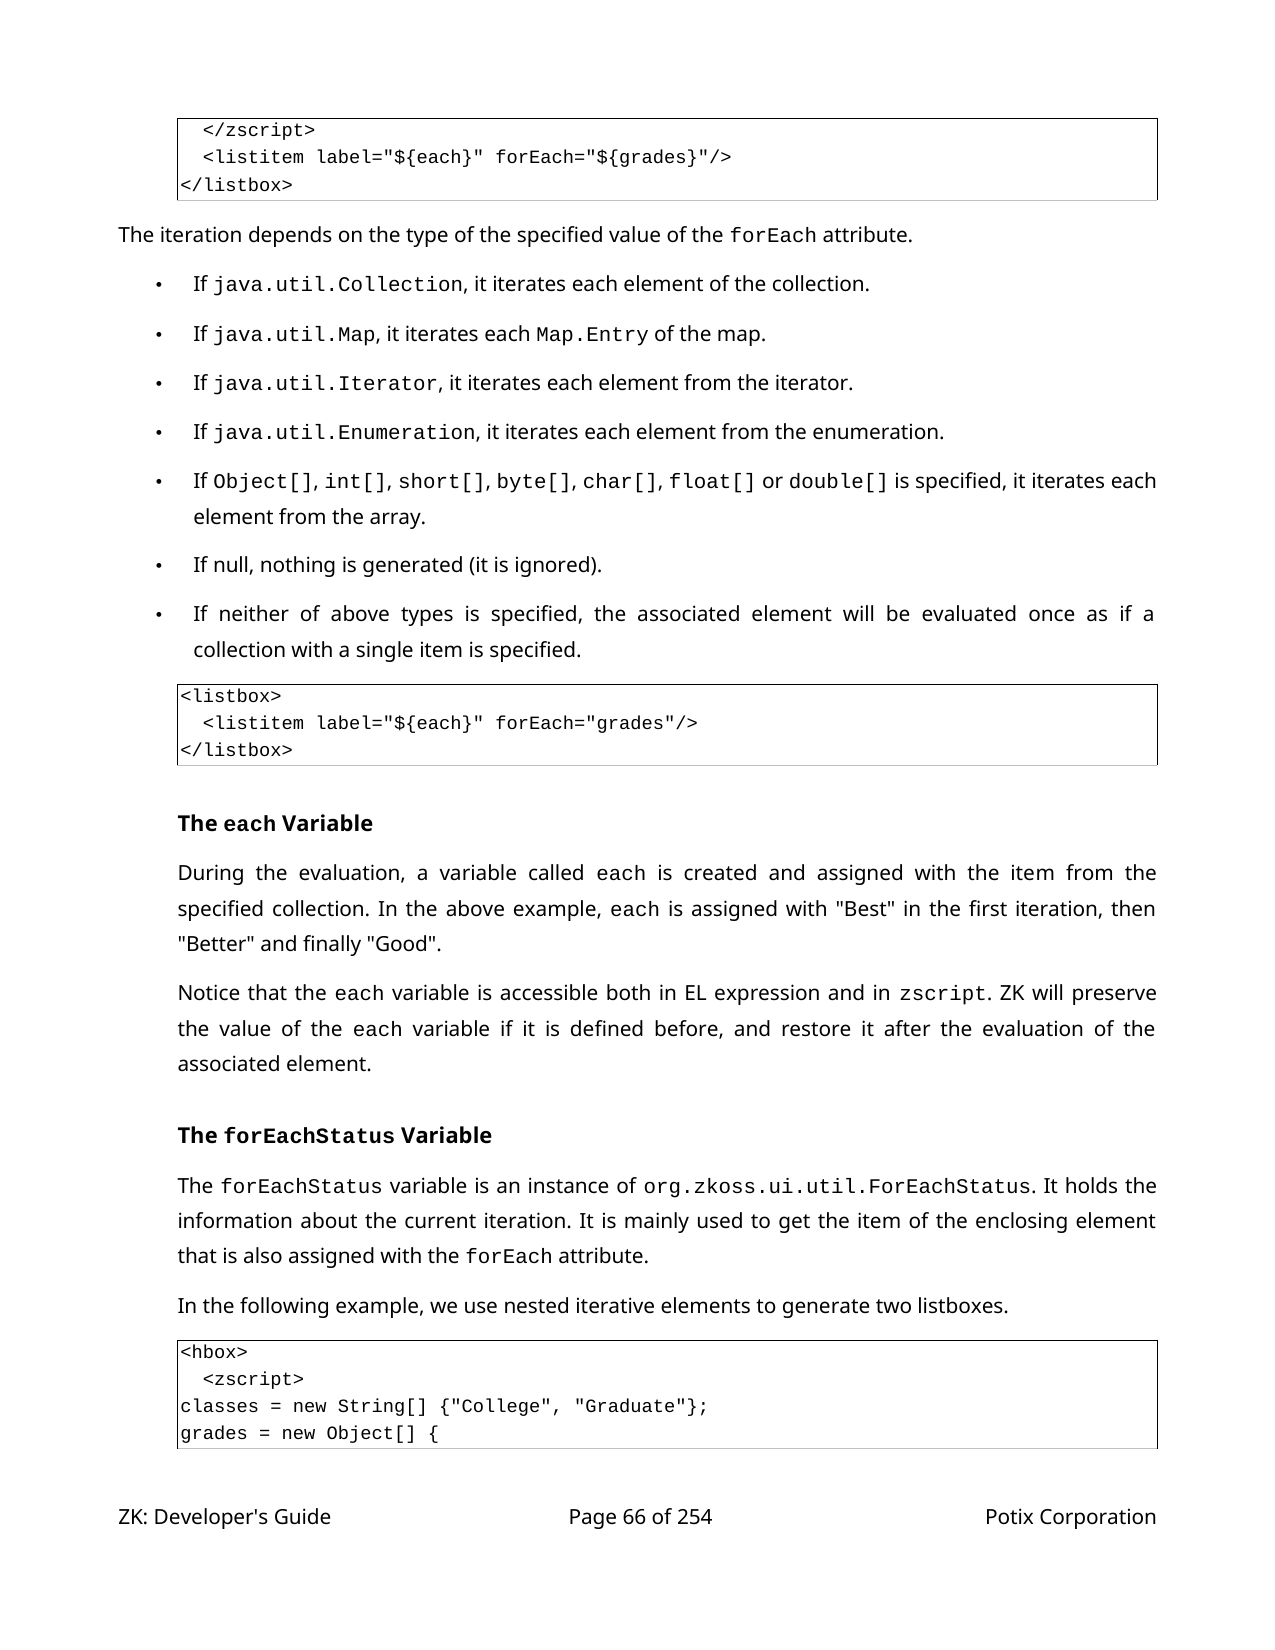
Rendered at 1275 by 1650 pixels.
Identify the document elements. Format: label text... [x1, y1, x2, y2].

text classes = new String[] {"College", "Graduate"}; [178, 1394, 1157, 1418]
text Notice that the each variable is accessible both in EL expression and in zscript. ZK will preserve the value of the each variable if it is defined before, and restore it after the evaluation of the associated element. [177, 978, 1157, 1078]
text grades = new Object[] { [178, 1421, 1157, 1448]
text <listitem label="${each}" forEach="grades"/> [178, 711, 1157, 735]
list If java.util.Iterator, it iterates each element from the iterator. [156, 368, 1157, 396]
list If null, nothing is generated (it is ignored). [156, 551, 1157, 579]
subtitle The forEachStatus Variable [177, 1120, 1157, 1150]
text In the following example, we use nested iterative elements to generate two listboxes. [177, 1291, 1157, 1319]
text The iteration depends on the type of the specified value of the forEach attribute. [118, 220, 1157, 249]
text During the evaluation, a variable called each is created and assigned with the item from the specified collection. In the above example, each is assigned with "Best" in the first iteration, then "Better" and finally "Good". [177, 858, 1157, 958]
text <listbox> [178, 685, 1157, 708]
subtitle The each Variable [177, 808, 1157, 838]
text </listbox> [178, 172, 1157, 200]
list If java.util.Enumeration, it iterates each element from the enumeration. [156, 417, 1157, 446]
list If java.util.Map, it iterates each Map.Entry of the map. [156, 319, 1157, 347]
text The forEachStatus variable is an instance of org.zkoss.ui.util.ForEachStatus. It holds the information about the current iteration. It is mainly used to get the item of the enclosing element that is also assigned with the forEach attribute. [177, 1171, 1157, 1270]
list If java.util.Collection, it iterates each element of the collection. [156, 269, 1157, 298]
text </listbox> [178, 738, 1157, 765]
list If Object[], int[], short[], byte[], char[], float[] or double[] is specified, it iterates each element from the array. [156, 466, 1157, 530]
text </zscript> [178, 119, 1157, 142]
text <listitem label="${each}" forEach="${grades}"/> [178, 145, 1157, 169]
text <hbox> [178, 1341, 1157, 1364]
text <zscript> [178, 1367, 1157, 1391]
list If neither of above types is specified, the associated element will be evaluated once as if a collection with a single item is specified. [156, 599, 1157, 663]
